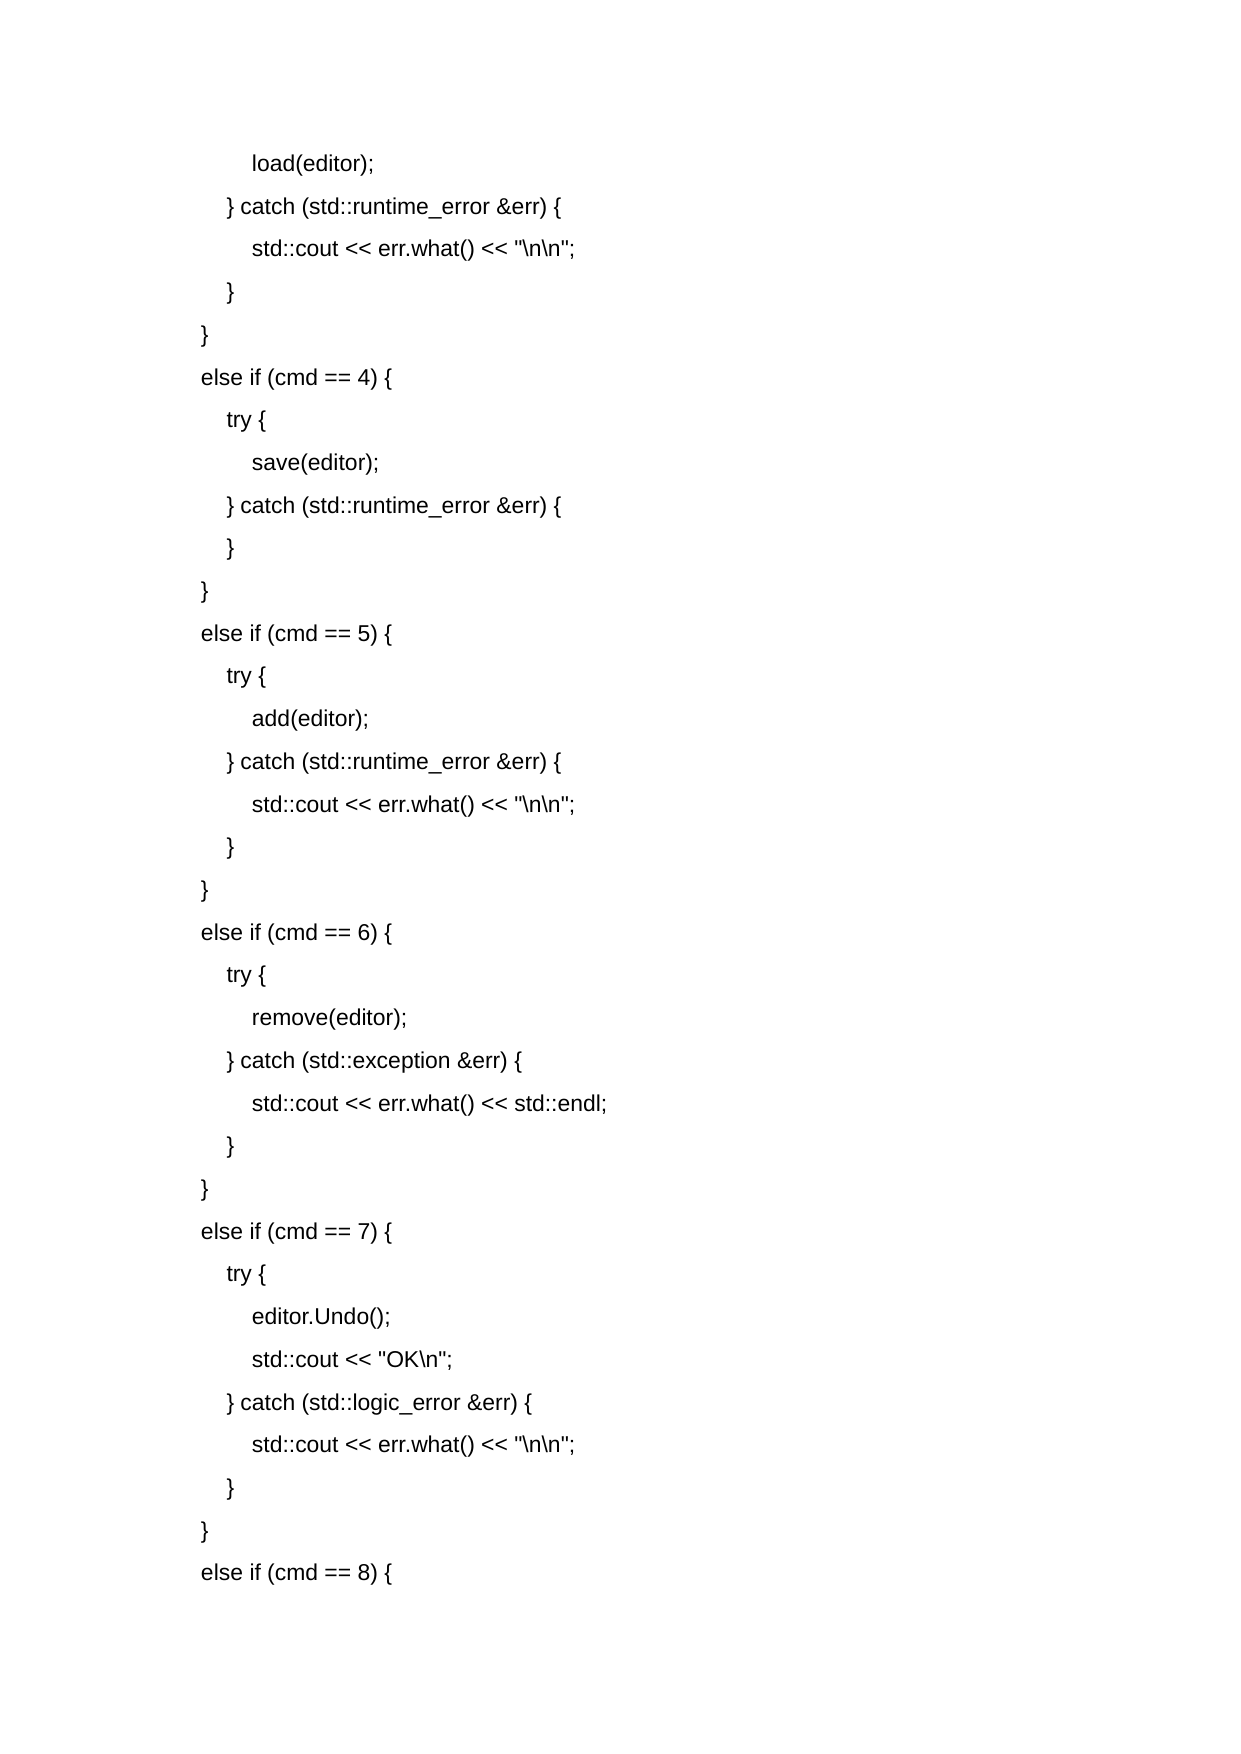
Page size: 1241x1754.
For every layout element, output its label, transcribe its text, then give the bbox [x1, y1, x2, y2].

text } [150, 876, 1090, 902]
text add(editor); [150, 705, 1090, 732]
text } catch (std::runtime_error &err) { [150, 193, 1090, 219]
text remove(editor); [150, 1004, 1090, 1031]
text } [150, 321, 1090, 347]
text } [150, 278, 1090, 304]
text else if (cmd == 8) { [150, 1559, 1090, 1586]
text } [150, 1175, 1090, 1201]
text } catch (std::exception &err) { [150, 1047, 1090, 1073]
text else if (cmd == 4) { [150, 363, 1090, 390]
text } catch (std::runtime_error &err) { [150, 492, 1090, 518]
text } [150, 833, 1090, 860]
text } [150, 1517, 1090, 1543]
text try { [150, 662, 1090, 689]
text std::cout << err.what() << "\n\n"; [150, 791, 1090, 817]
text } [150, 577, 1090, 603]
text std::cout << "OK\n"; [150, 1346, 1090, 1372]
text std::cout << err.what() << std::endl; [150, 1089, 1090, 1116]
text else if (cmd == 6) { [150, 919, 1090, 945]
text try { [150, 961, 1090, 988]
text } catch (std::logic_error &err) { [150, 1388, 1090, 1415]
text save(editor); [150, 449, 1090, 475]
text } [150, 534, 1090, 561]
text } catch (std::runtime_error &err) { [150, 748, 1090, 774]
text } [150, 1474, 1090, 1500]
text else if (cmd == 7) { [150, 1218, 1090, 1244]
text } [150, 1132, 1090, 1159]
text load(editor); [150, 150, 1090, 176]
text std::cout << err.what() << "\n\n"; [150, 1431, 1090, 1458]
text try { [150, 1260, 1090, 1287]
text std::cout << err.what() << "\n\n"; [150, 235, 1090, 262]
text editor.Undo(); [150, 1303, 1090, 1329]
text try { [150, 406, 1090, 433]
text else if (cmd == 5) { [150, 620, 1090, 646]
